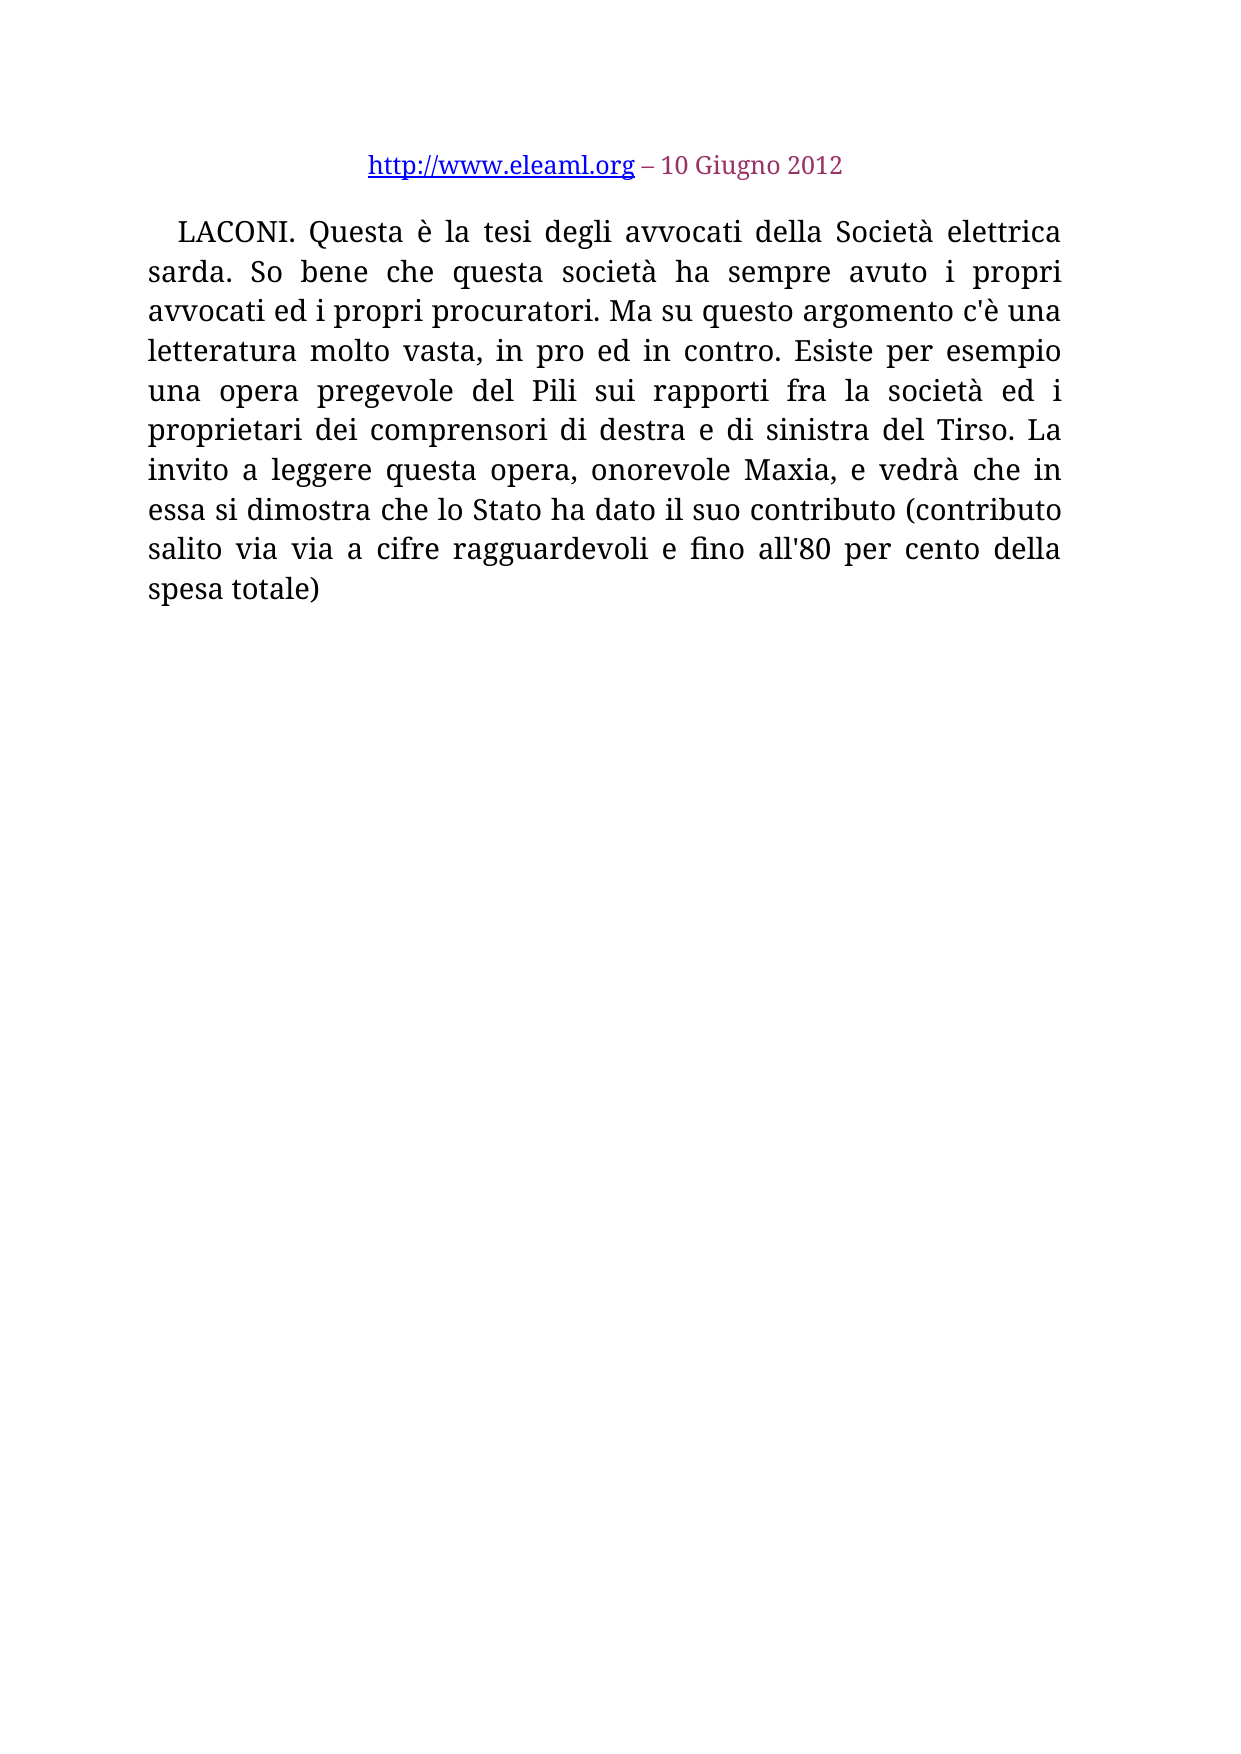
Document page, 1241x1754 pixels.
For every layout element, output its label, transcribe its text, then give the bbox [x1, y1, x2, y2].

text LACONI. Questa è la tesi degli avvocati della Società elettrica sarda. So bene che questa società ha sempre avuto i propri avvocati ed i propri procuratori. Ma su questo argomento c'è una letteratura molto vasta, in pro ed in contro. Esiste per esempio una opera pregevole del Pili sui rapporti fra la società ed i proprietari dei comprensori di destra e di sinistra del Tirso. La invito a leggere questa opera, onorevole Maxia, e vedrà che in essa si dimostra che lo Stato ha dato il suo contributo (contributo salito via via a cifre ragguardevoli e fino all'80 per cento della spesa totale) [148, 211, 1063, 608]
